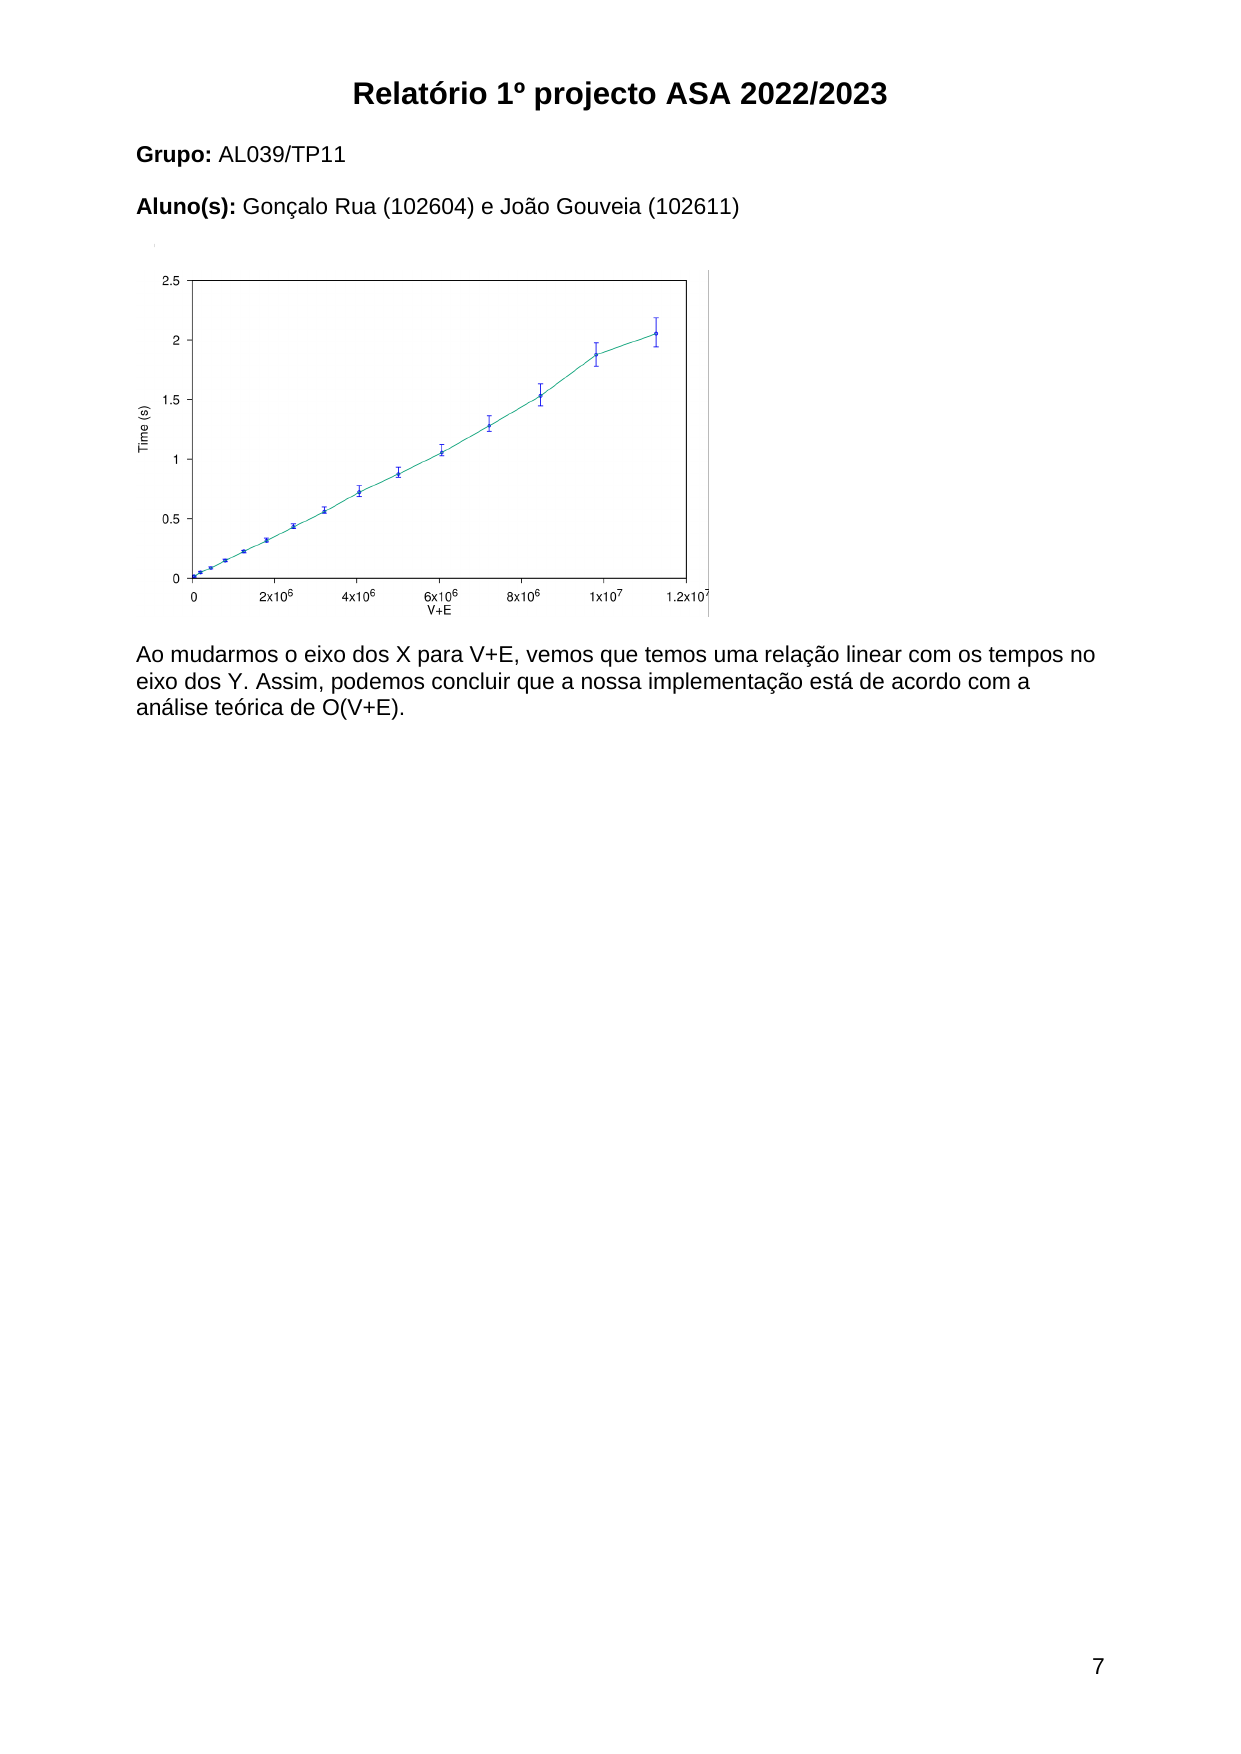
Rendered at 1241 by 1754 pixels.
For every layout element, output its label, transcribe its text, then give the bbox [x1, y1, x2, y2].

text Ao mudarmos o eixo dos X para V+E, vemos que temos uma relação linear com os tempos no eixo dos Y. Assim, podemos concluir que a nossa implementação está de acordo com a análise teórica de O(V+E). [136, 641, 1104, 721]
picture [135, 270, 709, 617]
